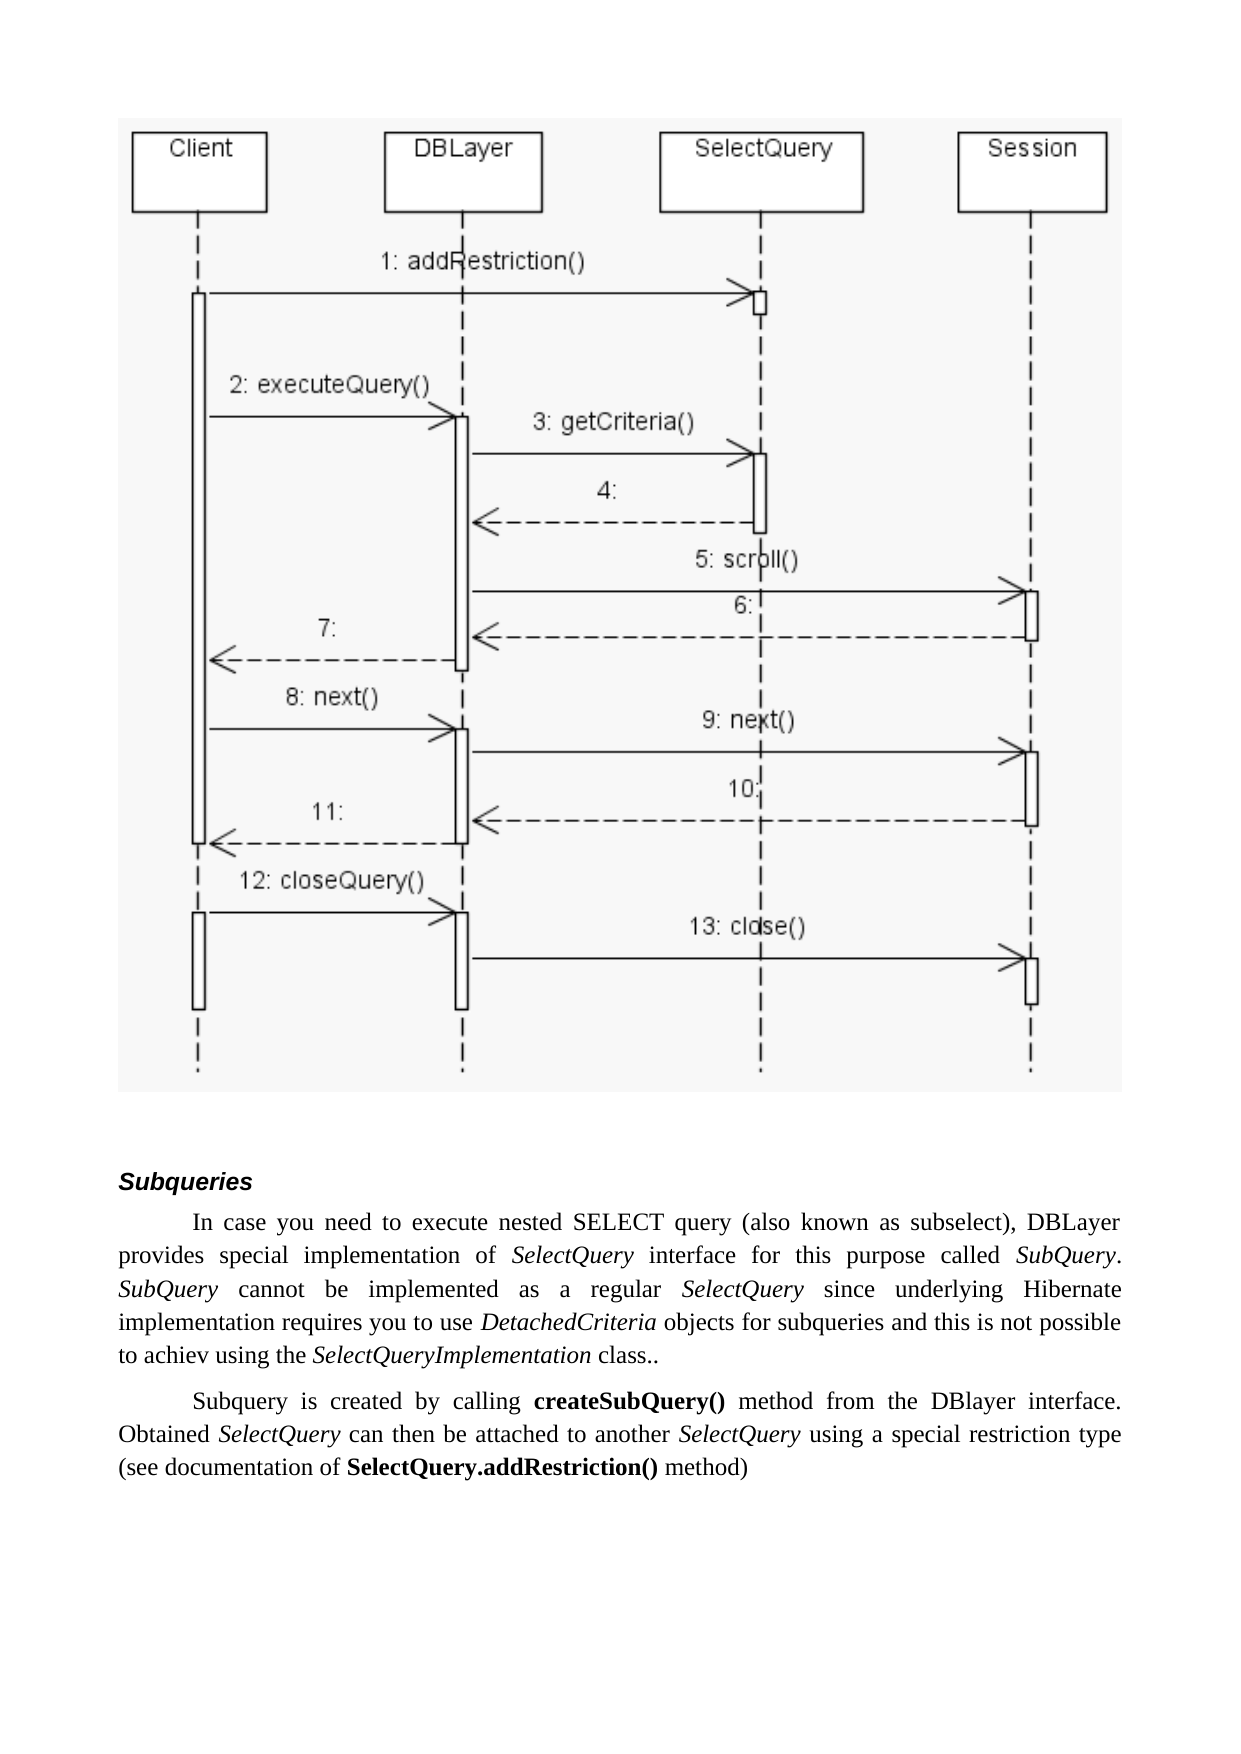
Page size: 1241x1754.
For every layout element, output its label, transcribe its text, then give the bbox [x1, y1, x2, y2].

subtitle Subqueries [118, 1168, 1122, 1196]
picture [118, 118, 1122, 1092]
text Subquery is created by calling createSubQuery() method from the DBlayer interface. Obtained SelectQuery can then be attached to another SelectQuery using a special restriction type (see documentation of SelectQuery.addRestriction() method) [118, 1387, 1122, 1481]
text In case you need to execute nested SELECT query (also known as subselect), DBLayer provides special implementation of SelectQuery interface for this purpose called SubQuery. SubQuery cannot be implemented as a regular SelectQuery since underlying Hibernate implementation requires you to use DetachedCriteria objects for subqueries and this is not possible to achiev using the SelectQueryImplementation class.. [118, 1208, 1122, 1369]
